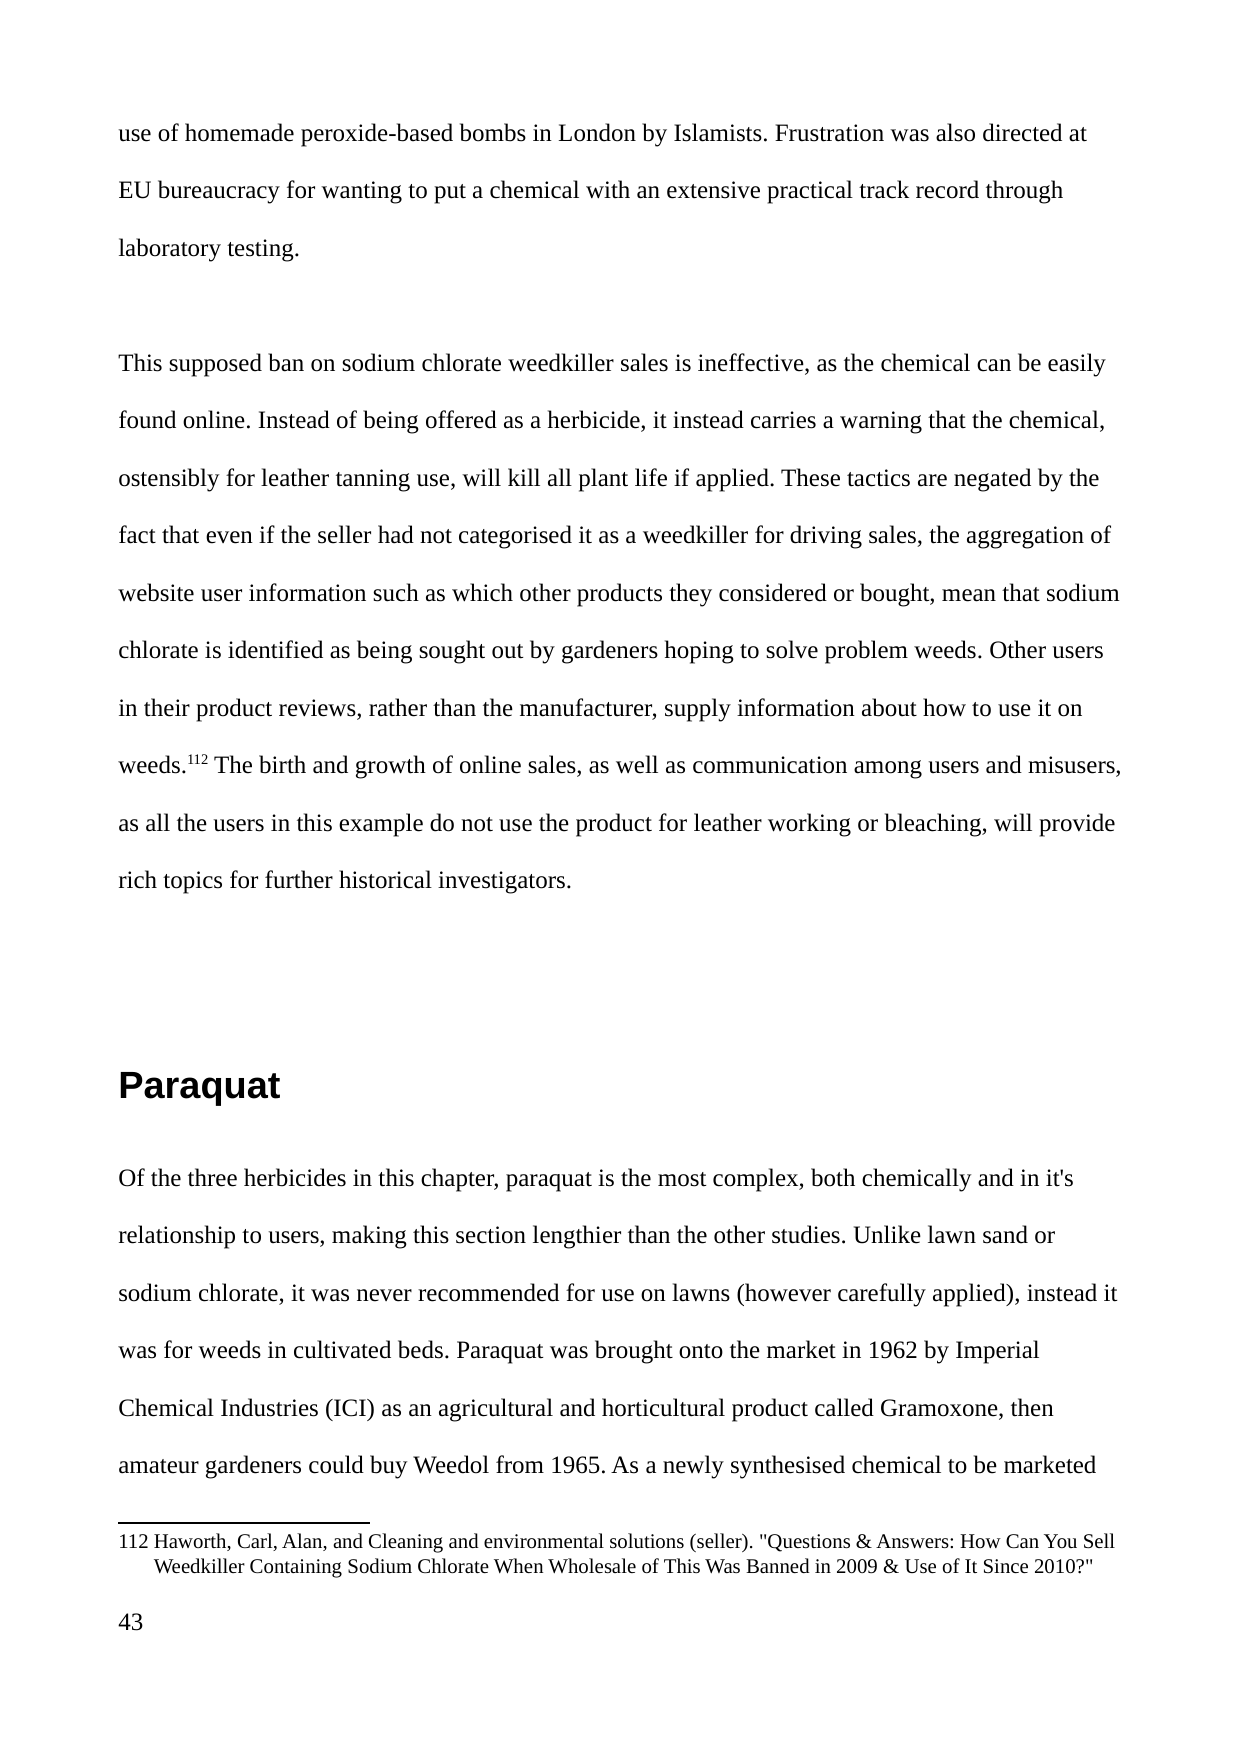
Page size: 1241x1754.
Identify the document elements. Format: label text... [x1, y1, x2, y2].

text This supposed ban on sodium chlorate weedkiller sales is ineffective, as the chemical can be easily found online. Instead of being offered as a herbicide, it instead carries a warning that the chemical, ostensibly for leather tanning use, will kill all plant life if applied. These tactics are negated by the fact that even if the seller had not categorised it as a weedkiller for driving sales, the aggregation of website user information such as which other products they considered or bought, mean that sodium chlorate is identified as being sought out by gardeners hoping to solve problem weeds. Other users in their product reviews, rather than the manufacturer, supply information about how to use it on weeds. The birth and growth of online sales, as well as communication among users and misusers, as all the users in this example do not use the product for leather working or bleaching, will provide rich topics for further historical investigators. [118, 348, 1122, 894]
text use of homemade peroxide-based bombs in London by Islamists. Frustration was also directed at EU bureaucracy for wanting to put a chemical with an extensive practical track record through laboratory testing. [118, 118, 1122, 262]
text Of the three herbicides in this chapter, paraquat is the most complex, both chemically and in it's relationship to users, making this section lengthier than the other studies. Unlike lawn sand or sodium chlorate, it was never recommended for use on lawns (however carefully applied), instead it was for weeds in cultivated beds. Paraquat was brought onto the market in 1962 by Imperial Chemical Industries (ICI) as an agricultural and horticultural product called Gramoxone, then amateur gardeners could buy Weedol from 1965. As a newly synthesised chemical to be marketed [118, 1163, 1122, 1479]
subtitle Paraquat [118, 1063, 1122, 1107]
text Haworth, Carl, Alan, and Cleaning and environmental solutions (seller). "Questions & Answers: How Can You Sell Weedkiller Containing Sodium Chlorate When Wholesale of This Was Banned in 2009 & Use of It Since 2010?" [118, 1529, 1122, 1578]
